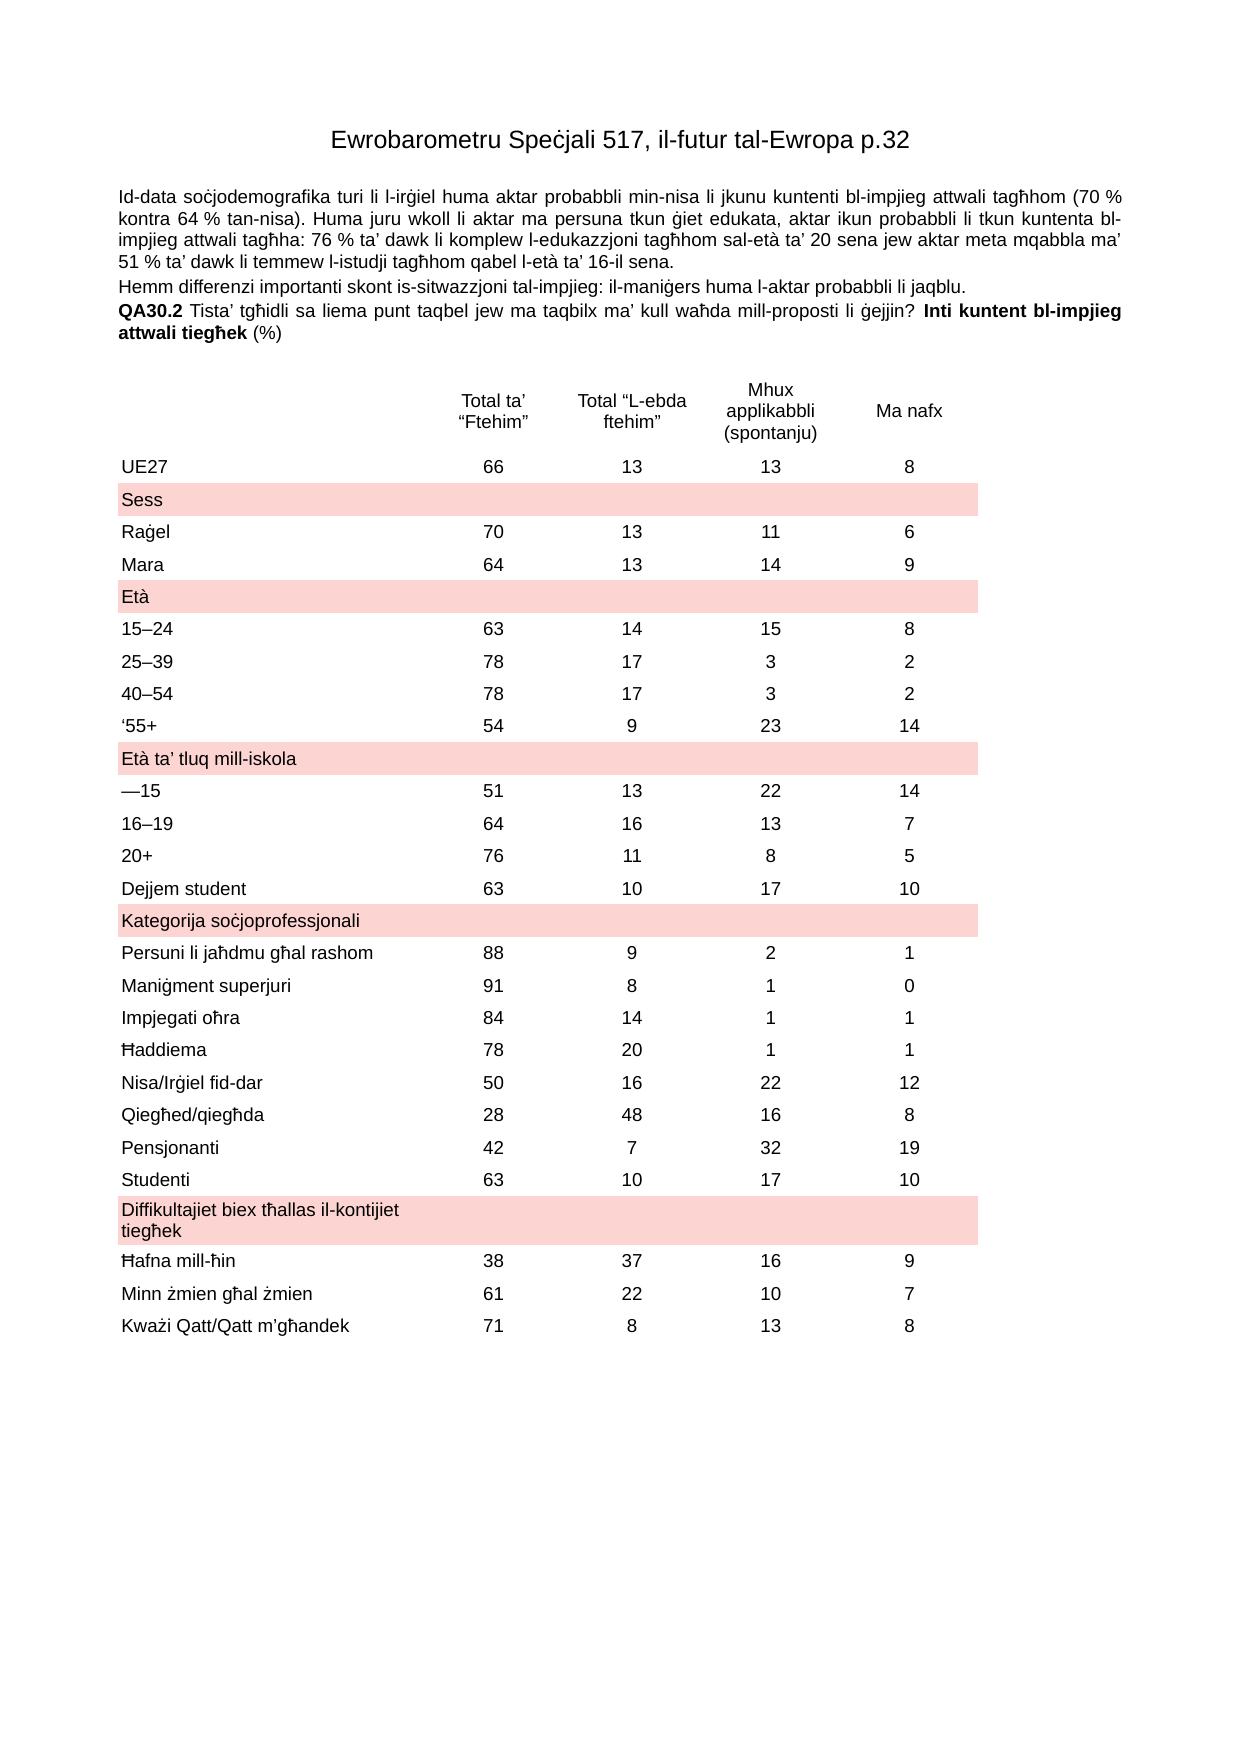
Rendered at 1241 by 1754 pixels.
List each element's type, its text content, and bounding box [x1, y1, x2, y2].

table_cell Persuni li jaħdmu għal rashom [118, 937, 424, 969]
table_cell 17 [563, 645, 701, 677]
table_cell 14 [563, 1001, 701, 1034]
table_cell 9 [840, 548, 978, 580]
table_cell 7 [840, 807, 978, 839]
table_cell 8 [840, 1310, 978, 1342]
table_cell 16 [701, 1099, 840, 1131]
table_cell 70 [424, 516, 563, 548]
table_cell Nisa/Irġiel fid-dar [118, 1066, 424, 1099]
table_cell [563, 580, 701, 613]
table_cell [701, 904, 840, 937]
table_cell 42 [424, 1131, 563, 1163]
table_cell 1 [701, 1001, 840, 1034]
table_cell 64 [424, 807, 563, 839]
table_cell Età ta’ tluq mill-iskola [118, 742, 424, 775]
table_cell 13 [701, 451, 840, 483]
table_cell 22 [563, 1277, 701, 1309]
table_cell 14 [840, 710, 978, 742]
table_cell 20+ [118, 840, 424, 872]
table_cell —15 [118, 775, 424, 807]
table_cell 54 [424, 710, 563, 742]
table_cell 13 [563, 775, 701, 807]
table_cell 40–54 [118, 678, 424, 710]
text Id-data soċjodemografika turi li l-irġiel huma aktar probabbli min-nisa li jkunu kuntenti bl-impjieg attwali tagħhom (70 % kontra 64 % tan-nisa). Huma juru wkoll li aktar ma persuna tkun ġiet edukata, aktar ikun probabbli li tkun kuntenta bl-impjieg attwali tagħha: 76 % ta’ dawk li komplew l-edukazzjoni tagħhom sal-età ta’ 20 sena jew aktar meta mqabbla ma’ 51 % ta’ dawk li temmew l-istudji tagħhom qabel l-età ta’ 16-il sena. [118, 186, 1122, 272]
table_cell 17 [563, 678, 701, 710]
table_cell 17 [701, 1164, 840, 1196]
table_cell 38 [424, 1245, 563, 1277]
table_cell 8 [563, 969, 701, 1001]
table_cell 17 [701, 872, 840, 904]
table_cell 88 [424, 937, 563, 969]
table_cell 15–24 [118, 613, 424, 645]
table_cell 1 [840, 1001, 978, 1034]
table_cell 3 [701, 645, 840, 677]
table_cell [701, 483, 840, 516]
table_cell Studenti [118, 1164, 424, 1196]
table_cell 28 [424, 1099, 563, 1131]
table_cell 63 [424, 872, 563, 904]
table_cell [563, 1196, 701, 1245]
table_cell 25–39 [118, 645, 424, 677]
table_cell 48 [563, 1099, 701, 1131]
table_cell Sess [118, 483, 424, 516]
table_cell 7 [563, 1131, 701, 1163]
table_cell 63 [424, 1164, 563, 1196]
table_cell 91 [424, 969, 563, 1001]
table_cell Minn żmien għal żmien [118, 1277, 424, 1309]
table_cell 2 [840, 645, 978, 677]
table_cell 8 [563, 1310, 701, 1342]
table_cell [424, 580, 563, 613]
table_header Mhux applikabbli (spontanju) [701, 371, 840, 451]
table_cell 10 [563, 1164, 701, 1196]
table_cell 11 [563, 840, 701, 872]
table_cell 6 [840, 516, 978, 548]
table_cell 5 [840, 840, 978, 872]
table_cell UE27 [118, 451, 424, 483]
table_cell 9 [840, 1245, 978, 1277]
text Hemm differenzi importanti skont is-sitwazzjoni tal-impjieg: il-maniġers huma l-aktar probabbli li jaqblu. [118, 276, 1122, 297]
table_cell 16 [563, 807, 701, 839]
table_cell Maniġment superjuri [118, 969, 424, 1001]
table_cell 19 [840, 1131, 978, 1163]
table_cell 15 [701, 613, 840, 645]
table_cell 66 [424, 451, 563, 483]
table_cell 10 [701, 1277, 840, 1309]
table_cell 1 [840, 937, 978, 969]
table_cell 37 [563, 1245, 701, 1277]
table_cell [840, 742, 978, 775]
table_cell 9 [563, 710, 701, 742]
table_cell ‘55+ [118, 710, 424, 742]
table_cell 1 [840, 1034, 978, 1066]
table_cell 63 [424, 613, 563, 645]
table_cell 1 [701, 969, 840, 1001]
table_cell Età [118, 580, 424, 613]
table_cell 3 [701, 678, 840, 710]
text QA30.2 Tista’ tgħidli sa liema punt taqbel jew ma taqbilx ma’ kull waħda mill-proposti li ġejjin? Inti kuntent bl-impjieg attwali tiegħek (%) [118, 300, 1122, 343]
table_cell 1 [701, 1034, 840, 1066]
table_cell [840, 1196, 978, 1245]
table_cell [424, 742, 563, 775]
table_cell 64 [424, 548, 563, 580]
table_cell 7 [840, 1277, 978, 1309]
table_cell 14 [840, 775, 978, 807]
table_cell 16 [701, 1245, 840, 1277]
table_cell 23 [701, 710, 840, 742]
table_cell 11 [701, 516, 840, 548]
table_cell [701, 580, 840, 613]
table_cell 20 [563, 1034, 701, 1066]
table_cell 13 [563, 451, 701, 483]
table_cell 78 [424, 645, 563, 677]
table_cell 10 [563, 872, 701, 904]
table_header [118, 371, 424, 451]
table_cell [424, 1196, 563, 1245]
table_cell [840, 904, 978, 937]
table_cell [424, 483, 563, 516]
table_cell [424, 904, 563, 937]
table_header Ma nafx [840, 371, 978, 451]
table_cell 14 [563, 613, 701, 645]
table_cell 13 [701, 807, 840, 839]
table_cell 8 [701, 840, 840, 872]
table_cell 51 [424, 775, 563, 807]
table_cell 10 [840, 1164, 978, 1196]
table_header Total ta’ “Ftehim” [424, 371, 563, 451]
table_cell 61 [424, 1277, 563, 1309]
table_cell [840, 580, 978, 613]
table_cell 13 [701, 1310, 840, 1342]
table_cell 78 [424, 1034, 563, 1066]
table_cell 8 [840, 1099, 978, 1131]
table_cell 13 [563, 548, 701, 580]
table_cell [563, 483, 701, 516]
table_cell 22 [701, 775, 840, 807]
table_cell 10 [840, 872, 978, 904]
table_cell 2 [840, 678, 978, 710]
table_cell 2 [701, 937, 840, 969]
table_cell 32 [701, 1131, 840, 1163]
table_cell 8 [840, 613, 978, 645]
table_cell Diffikultajiet biex tħallas il-kontijiet tiegħek [118, 1196, 424, 1245]
table_cell Kategorija soċjoprofessjonali [118, 904, 424, 937]
table_cell Dejjem student [118, 872, 424, 904]
table_cell Impjegati oħra [118, 1001, 424, 1034]
table_cell Pensjonanti [118, 1131, 424, 1163]
table_cell 12 [840, 1066, 978, 1099]
table_cell 16–19 [118, 807, 424, 839]
table_cell [701, 742, 840, 775]
table_cell Ħafna mill-ħin [118, 1245, 424, 1277]
table_cell Kważi Qatt/Qatt m’għandek [118, 1310, 424, 1342]
table_cell [563, 904, 701, 937]
table_cell 71 [424, 1310, 563, 1342]
table_cell Ħaddiema [118, 1034, 424, 1066]
table_cell [701, 1196, 840, 1245]
table_cell [563, 742, 701, 775]
table_header Total “L-ebda ftehim” [563, 371, 701, 451]
table_cell 22 [701, 1066, 840, 1099]
table_cell Raġel [118, 516, 424, 548]
table_cell 8 [840, 451, 978, 483]
table_cell 13 [563, 516, 701, 548]
table_cell 84 [424, 1001, 563, 1034]
table_cell 50 [424, 1066, 563, 1099]
table_cell 0 [840, 969, 978, 1001]
table_cell [840, 483, 978, 516]
table_cell 78 [424, 678, 563, 710]
table_cell 16 [563, 1066, 701, 1099]
table_cell 9 [563, 937, 701, 969]
table_cell Qiegħed/qiegħda [118, 1099, 424, 1131]
table_cell 14 [701, 548, 840, 580]
table_cell Mara [118, 548, 424, 580]
table_cell 76 [424, 840, 563, 872]
